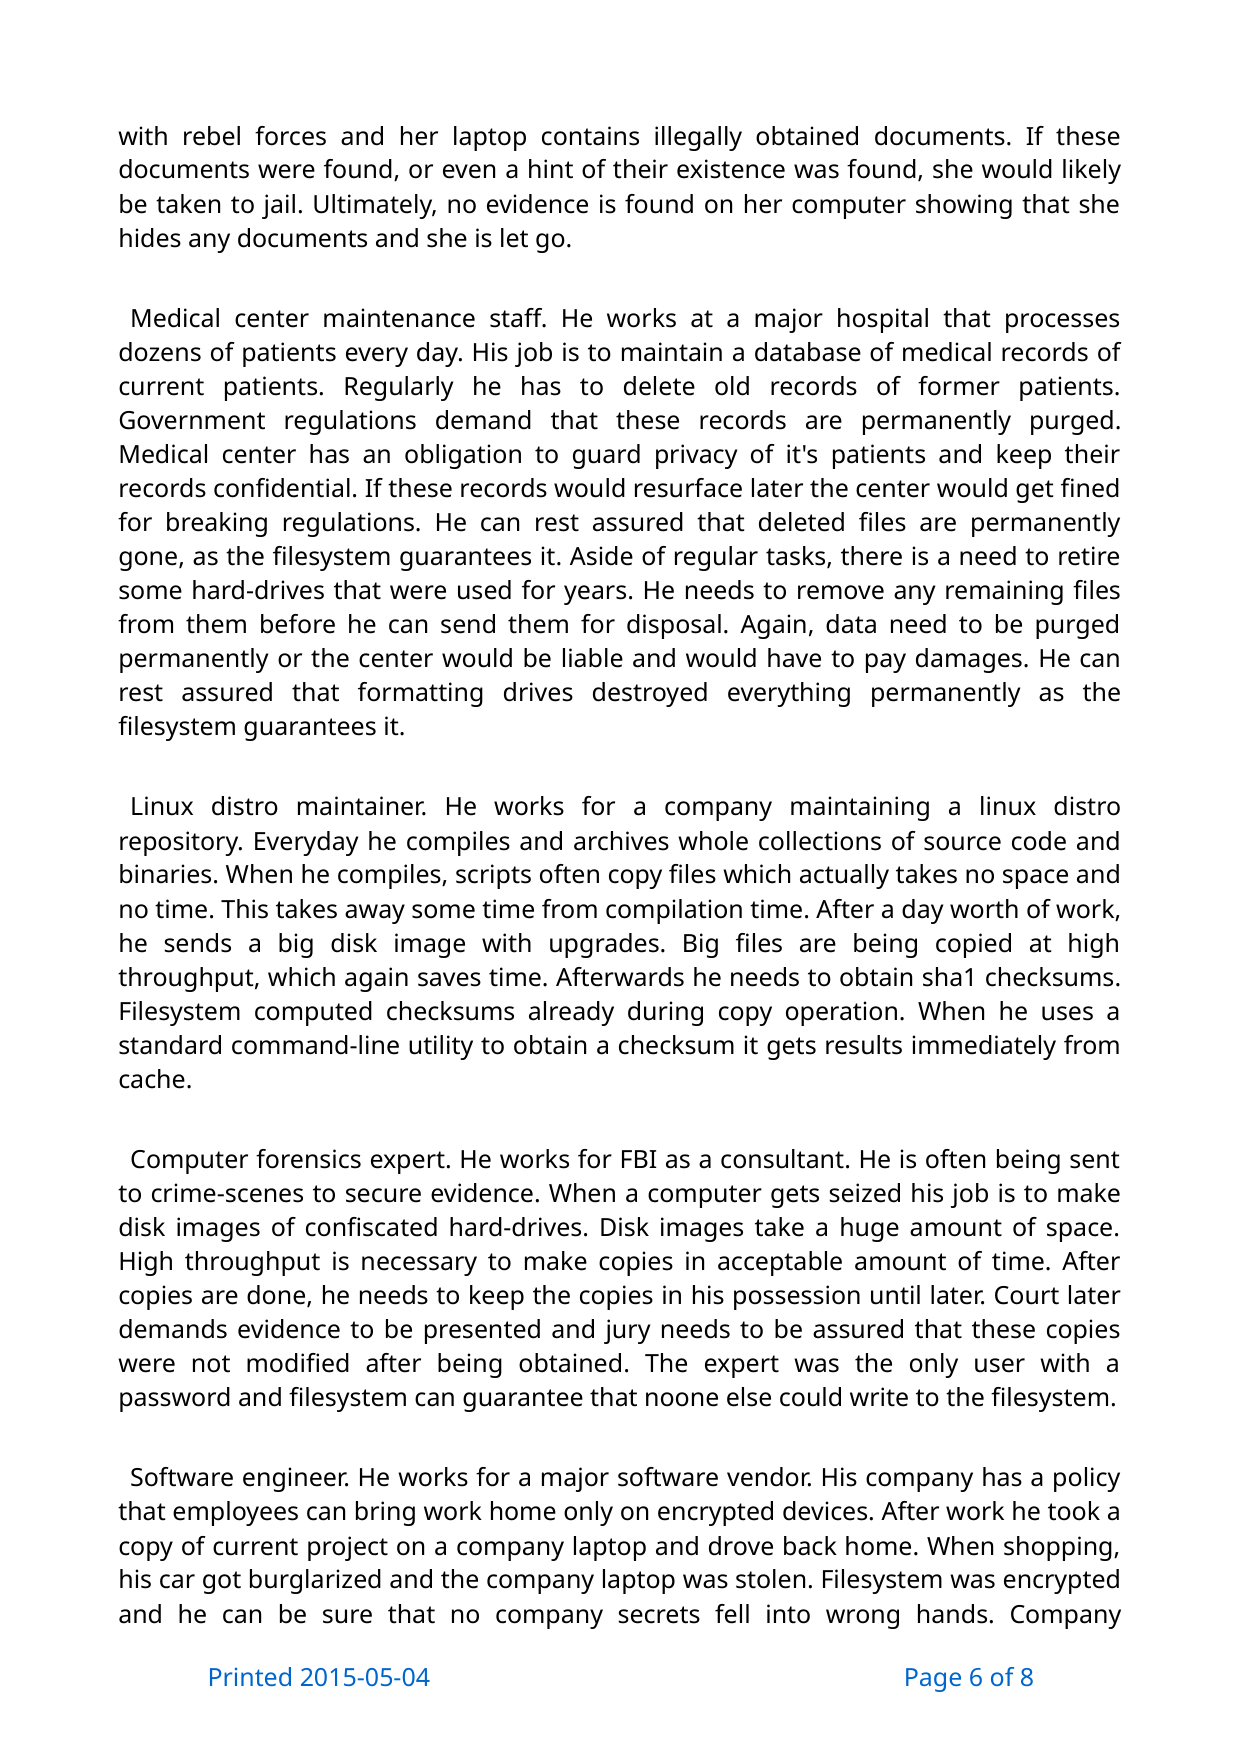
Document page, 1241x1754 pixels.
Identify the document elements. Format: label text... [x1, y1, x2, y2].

text Software engineer. He works for a major software vendor. His company has a policy that employees can bring work home only on encrypted devices. After work he took a copy of current project on a company laptop and drove back home. When shopping, his car got burglarized and the company laptop was stolen. Filesystem was encrypted and he can be sure that no company secrets fell into wrong hands. Company [118, 1460, 1122, 1630]
text with rebel forces and her laptop contains illegally obtained documents. If these documents were found, or even a hint of their existence was found, she would likely be taken to jail. Ultimately, no evidence is found on her computer showing that she hides any documents and she is let go. [118, 118, 1122, 254]
text Medical center maintenance staff. He works at a major hospital that processes dozens of patients every day. His job is to maintain a database of medical records of current patients. Regularly he has to delete old records of former patients. Government regulations demand that these records are permanently purged. Medical center has an obligation to guard privacy of it's patients and keep their records confidential. If these records would resurface later the center would get fined for breaking regulations. He can rest assured that deleted files are permanently gone, as the filesystem guarantees it. Aside of regular tasks, there is a need to retire some hard-drives that were used for years. He needs to remove any remaining files from them before he can send them for disposal. Again, data need to be purged permanently or the center would be liable and would have to pay damages. He can rest assured that formatting drives destroyed everything permanently as the filesystem guarantees it. [118, 300, 1122, 743]
text Computer forensics expert. He works for FBI as a consultant. He is often being sent to crime-scenes to secure evidence. When a computer gets seized his job is to make disk images of confiscated hard-drives. Disk images take a huge amount of space. High throughput is necessary to make copies in acceptable amount of time. After copies are done, he needs to keep the copies in his possession until later. Court later demands evidence to be presented and jury needs to be assured that these copies were not modified after being obtained. The expert was the only user with a password and filesystem can guarantee that noone else could write to the filesystem. [118, 1142, 1122, 1414]
text Linux distro maintainer. He works for a company maintaining a linux distro repository. Everyday he compiles and archives whole collections of source code and binaries. When he compiles, scripts often copy files which actually takes no space and no time. This takes away some time from compilation time. After a day worth of work, he sends a big disk image with upgrades. Big files are being copied at high throughput, which again saves time. Afterwards he needs to obtain sha1 checksums. Filesystem computed checksums already during copy operation. When he uses a standard command-line utility to obtain a checksum it gets results immediately from cache. [118, 789, 1122, 1096]
